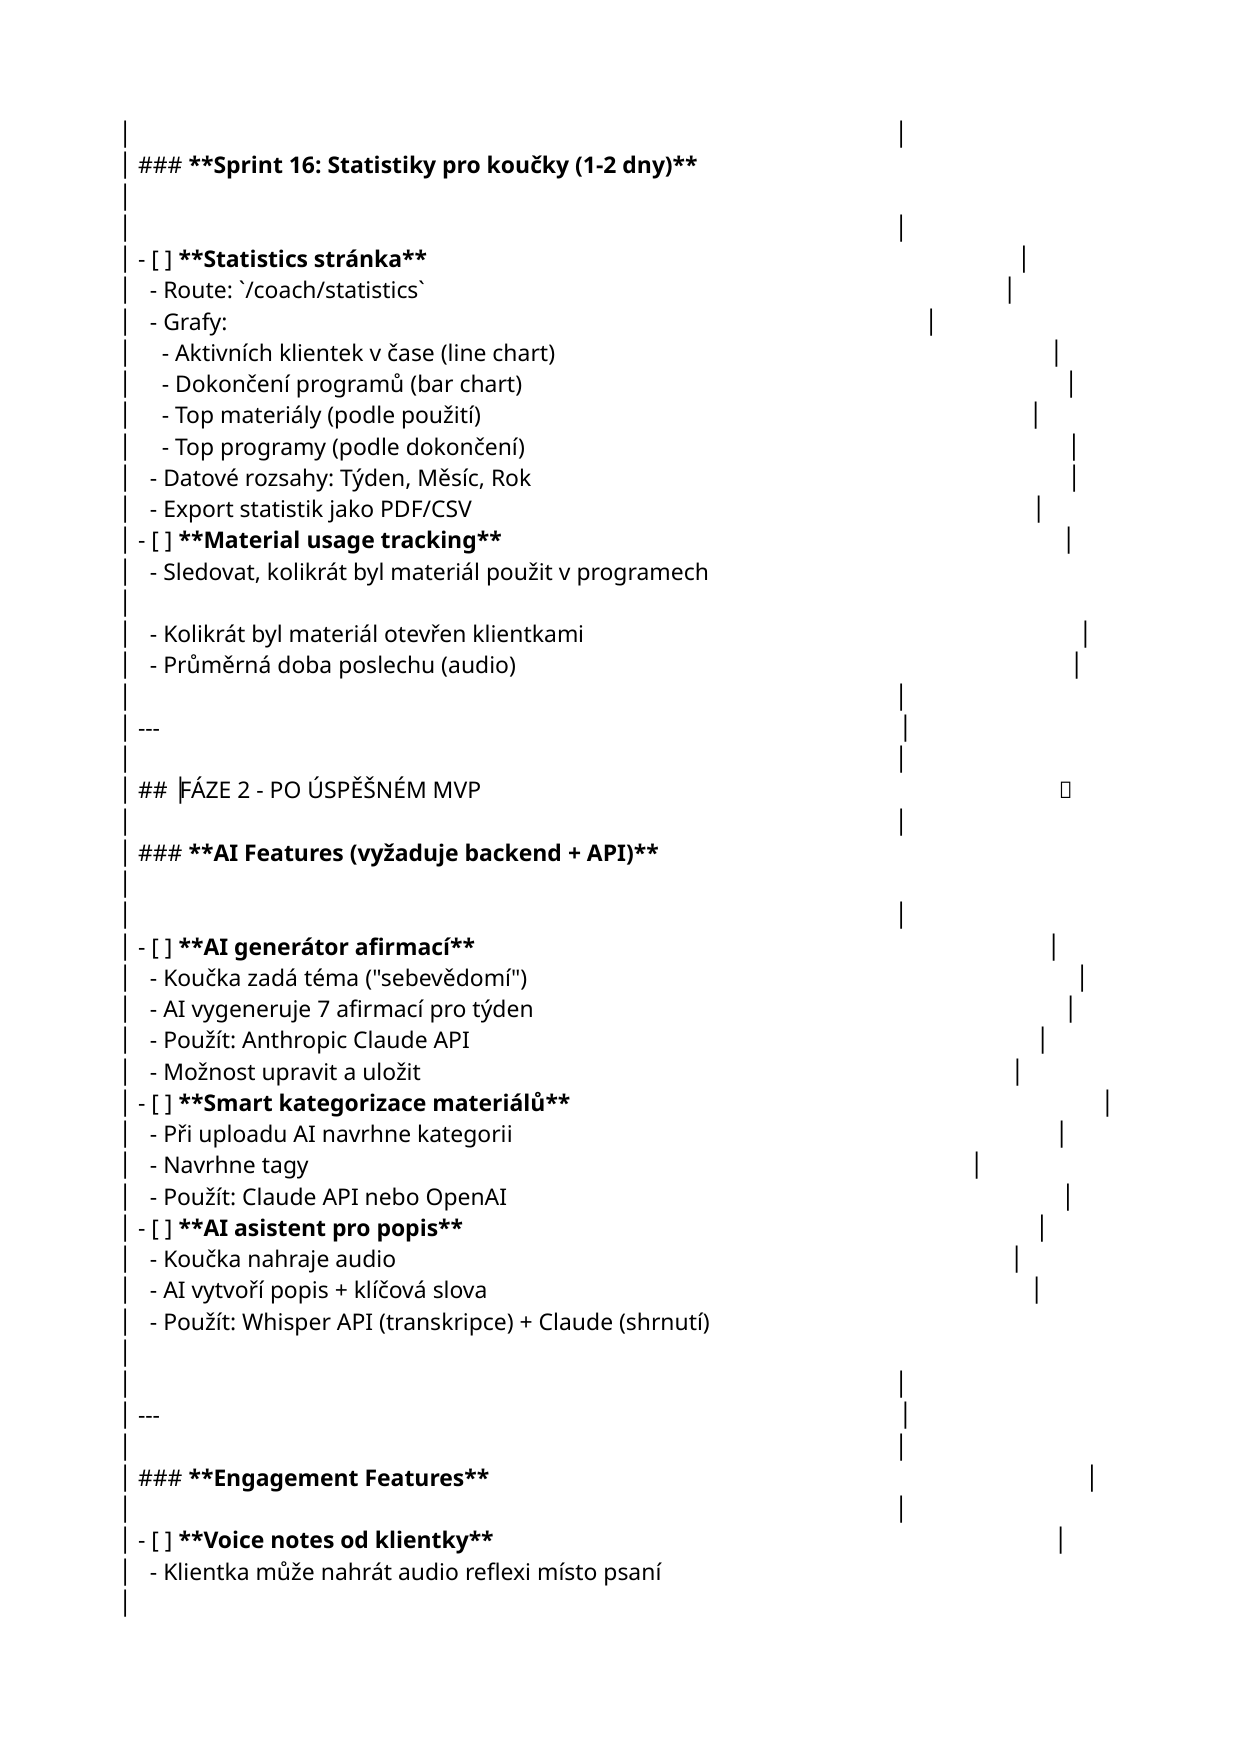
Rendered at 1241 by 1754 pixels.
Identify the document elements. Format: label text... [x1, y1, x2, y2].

text │ ## 🚀 FÁZE 2 - PO ÚSPĚŠNÉM MVP │ [118, 774, 1122, 806]
text │ - Grafy: │ [118, 306, 1122, 337]
text │ - [ ] **Smart kategorizace materiálů** │ [118, 1087, 1122, 1118]
text │ - Top programy (podle dokončení) │ [118, 431, 1122, 462]
text │ - Použít: Anthropic Claude API │ [118, 1024, 1122, 1056]
text │ - Použít: Whisper API (transkripce) + Claude (shrnutí) │ [118, 1306, 1122, 1368]
text │ - Kolikrát byl materiál otevřen klientkami │ [118, 618, 1122, 649]
text │ - Klientka může nahrát audio reflexi místo psaní │ [118, 1556, 1122, 1618]
text │ - Navrhne tagy │ [118, 1149, 1122, 1181]
text │ - [ ] **Statistics stránka** │ [118, 243, 1122, 274]
text │ - Koučka zadá téma ("sebevědomí") │ [118, 962, 1122, 993]
text │ ### **Sprint 16: Statistiky pro koučky (1-2 dny)** │ [118, 149, 1122, 212]
text │ - Dokončení programů (bar chart) │ [118, 368, 1122, 399]
text │ │ [118, 899, 1122, 931]
text │ │ [118, 212, 1122, 243]
text │ │ [118, 1431, 1122, 1462]
text │ - Použít: Claude API nebo OpenAI │ [118, 1181, 1122, 1212]
text │ - Export statistik jako PDF/CSV │ [118, 493, 1122, 524]
text │ --- │ [118, 1399, 1122, 1431]
text │ --- │ [118, 712, 1122, 743]
text │ - Koučka nahraje audio │ [118, 1243, 1122, 1274]
text │ - AI vygeneruje 7 afirmací pro týden │ [118, 993, 1122, 1024]
text │ - Datové rozsahy: Týden, Měsíc, Rok │ [118, 462, 1122, 493]
text │ - Možnost upravit a uložit │ [118, 1056, 1122, 1087]
text │ - Sledovat, kolikrát byl materiál použit v programech │ [118, 556, 1122, 618]
text │ - Při uploadu AI navrhne kategorii │ [118, 1118, 1122, 1149]
text │ - [ ] **Voice notes od klientky** │ [118, 1524, 1122, 1556]
text │ │ [118, 806, 1122, 837]
text │ │ [118, 1493, 1122, 1524]
text │ - Top materiály (podle použití) │ [118, 399, 1122, 431]
text │ - Route: `/coach/statistics` │ [118, 274, 1122, 306]
text │ - AI vytvoří popis + klíčová slova │ [118, 1274, 1122, 1306]
text │ │ [118, 743, 1122, 774]
text │ │ [118, 118, 1122, 149]
text │ ### **AI Features (vyžaduje backend + API)** │ [118, 837, 1122, 899]
text │ │ [118, 1368, 1122, 1399]
text │ - [ ] **AI asistent pro popis** │ [118, 1212, 1122, 1243]
text │ - [ ] **Material usage tracking** │ [118, 524, 1122, 556]
text │ ### **Engagement Features** │ [118, 1462, 1122, 1493]
text │ - [ ] **AI generátor afirmací** │ [118, 931, 1122, 962]
text │ - Aktivních klientek v čase (line chart) │ [118, 337, 1122, 368]
text │ │ [118, 681, 1122, 712]
text │ - Průměrná doba poslechu (audio) │ [118, 649, 1122, 681]
